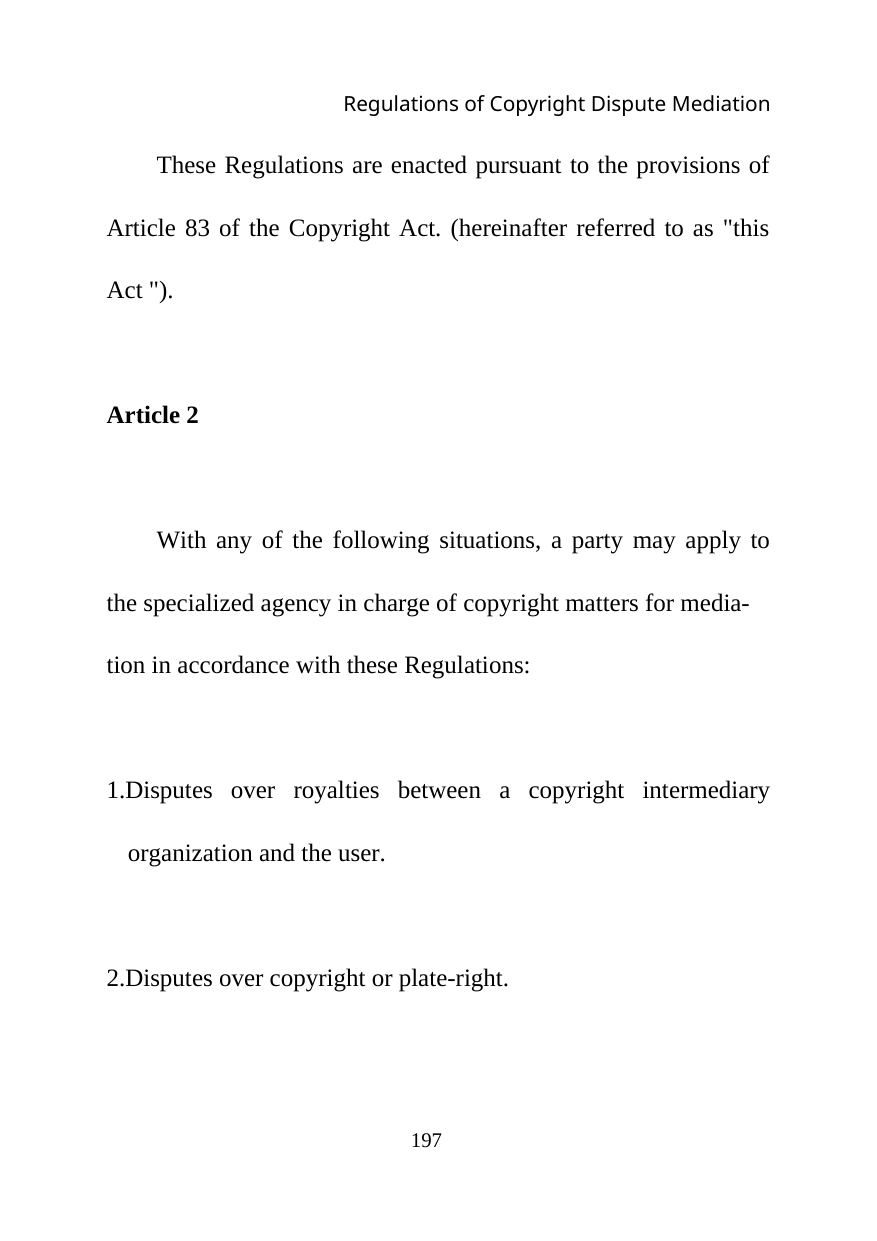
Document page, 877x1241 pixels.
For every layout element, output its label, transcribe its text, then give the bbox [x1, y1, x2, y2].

text tion in accordance with these Regulations: [106, 623, 771, 685]
text 2.Disputes over copyright or plate-right. [106, 935, 771, 998]
text With any of the following situations, a party may apply to the specialized agency in charge of copyright matters for media- [106, 498, 771, 623]
text 1.Disputes over royalties between a copyright intermediary organization and the user. [106, 748, 771, 873]
text Article 2 [106, 373, 771, 435]
text These Regulations are enacted pursuant to the provisions of Article 83 of the Copyright Act. (hereinafter referred to as "this Act "). [106, 123, 771, 310]
